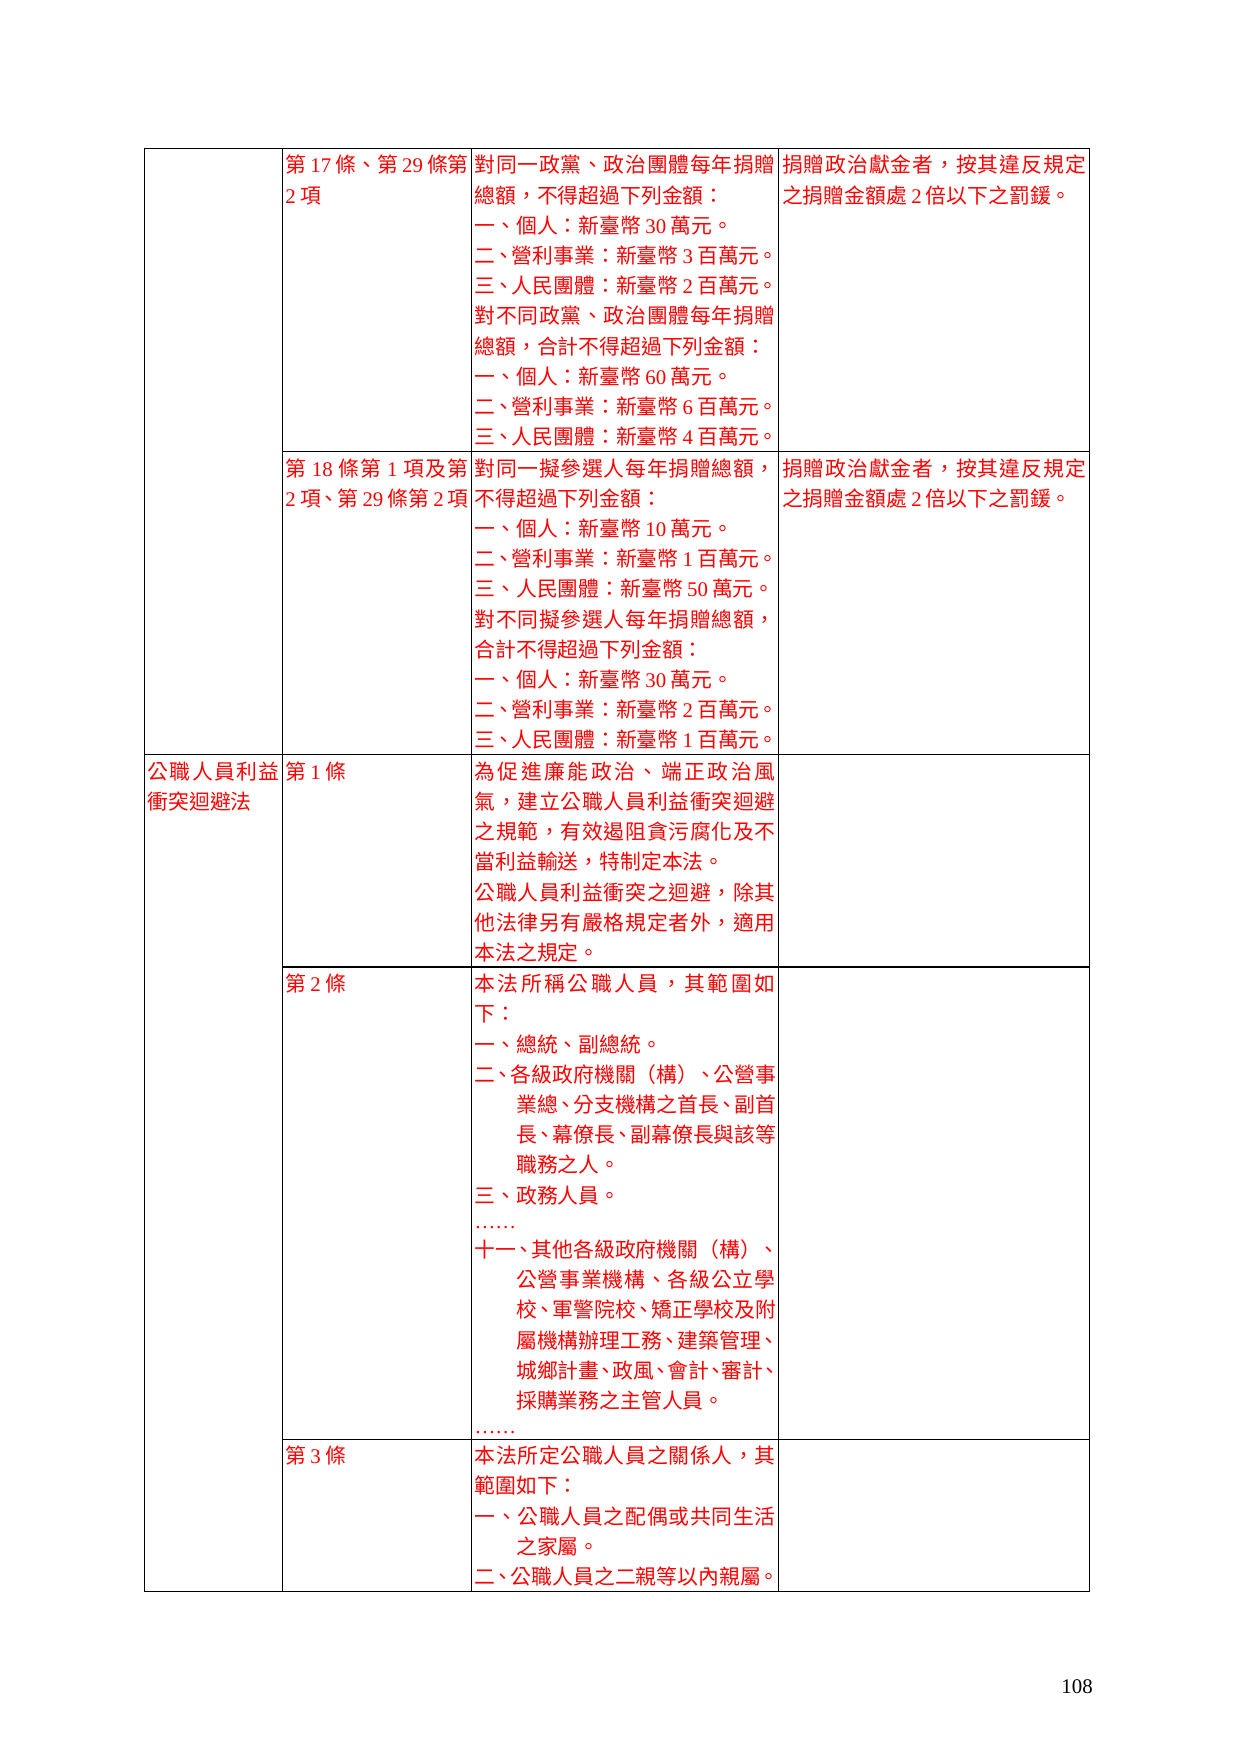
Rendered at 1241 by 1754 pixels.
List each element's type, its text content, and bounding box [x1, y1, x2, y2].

table_cell [145, 149, 282, 754]
table_cell 對同一擬參選人每年捐贈總額，不得超過下列金額： 一、個人：新臺幣10萬元。 二、營利事業：新臺幣1百萬元。 三、人民團體：新臺幣50萬元。 對不同擬參選人每年捐贈總額，合計不得超過下列金額： 一、個人：新臺幣30萬元。 二、營利事業：新臺幣2百萬元。 三、人民團體：新臺幣1百萬元。 [472, 452, 778, 754]
table_cell 第18條第1項及第2項、第29條第2項 [283, 452, 471, 754]
table_cell 本法所稱公職人員，其範圍如下： 一、總統、副總統。 二、各級政府機關（構）、公營事業總、分支機構之首長、副首長、幕僚長、副幕僚長與該等職務之人。 三、政務人員。 …… 十一、其他各級政府機關（構）、公營事業機構、各級公立學校、軍警院校、矯正學校及附屬機構辦理工務、建築管理、城鄉計畫、政風、會計、審計、採購業務之主管人員。 …… [472, 968, 778, 1438]
table_cell 對同一政黨、政治團體每年捐贈總額，不得超過下列金額： 一、個人：新臺幣30萬元。 二、營利事業：新臺幣3百萬元。 三、人民團體：新臺幣2百萬元。 對不同政黨、政治團體每年捐贈總額，合計不得超過下列金額： 一、個人：新臺幣60萬元。 二、營利事業：新臺幣6百萬元。 三、人民團體：新臺幣4百萬元。 [472, 149, 778, 451]
table_cell 第2條 [283, 968, 471, 1438]
table_cell 本法所定公職人員之關係人，其範圍如下： 一、公職人員之配偶或共同生活之家屬。 二、公職人員之二親等以內親屬。 [472, 1440, 778, 1591]
table_cell 捐贈政治獻金者，按其違反規定之捐贈金額處2倍以下之罰鍰。 [779, 452, 1089, 754]
table_cell 第1條 [283, 755, 471, 966]
table_cell 第17條、第29條第2項 [283, 149, 471, 451]
table_cell 第3條 [283, 1440, 471, 1591]
table_cell [779, 1440, 1089, 1591]
table_cell 公職人員利益衝突迴避法 [145, 755, 282, 1591]
table_cell 為促進廉能政治、端正政治風氣，建立公職人員利益衝突迴避之規範，有效遏阻貪污腐化及不當利益輸送，特制定本法。 公職人員利益衝突之迴避，除其他法律另有嚴格規定者外，適用本法之規定。 [472, 755, 778, 966]
table_cell 捐贈政治獻金者，按其違反規定之捐贈金額處2倍以下之罰鍰。 [779, 149, 1089, 451]
table_cell [779, 755, 1089, 966]
table_cell [779, 968, 1089, 1438]
